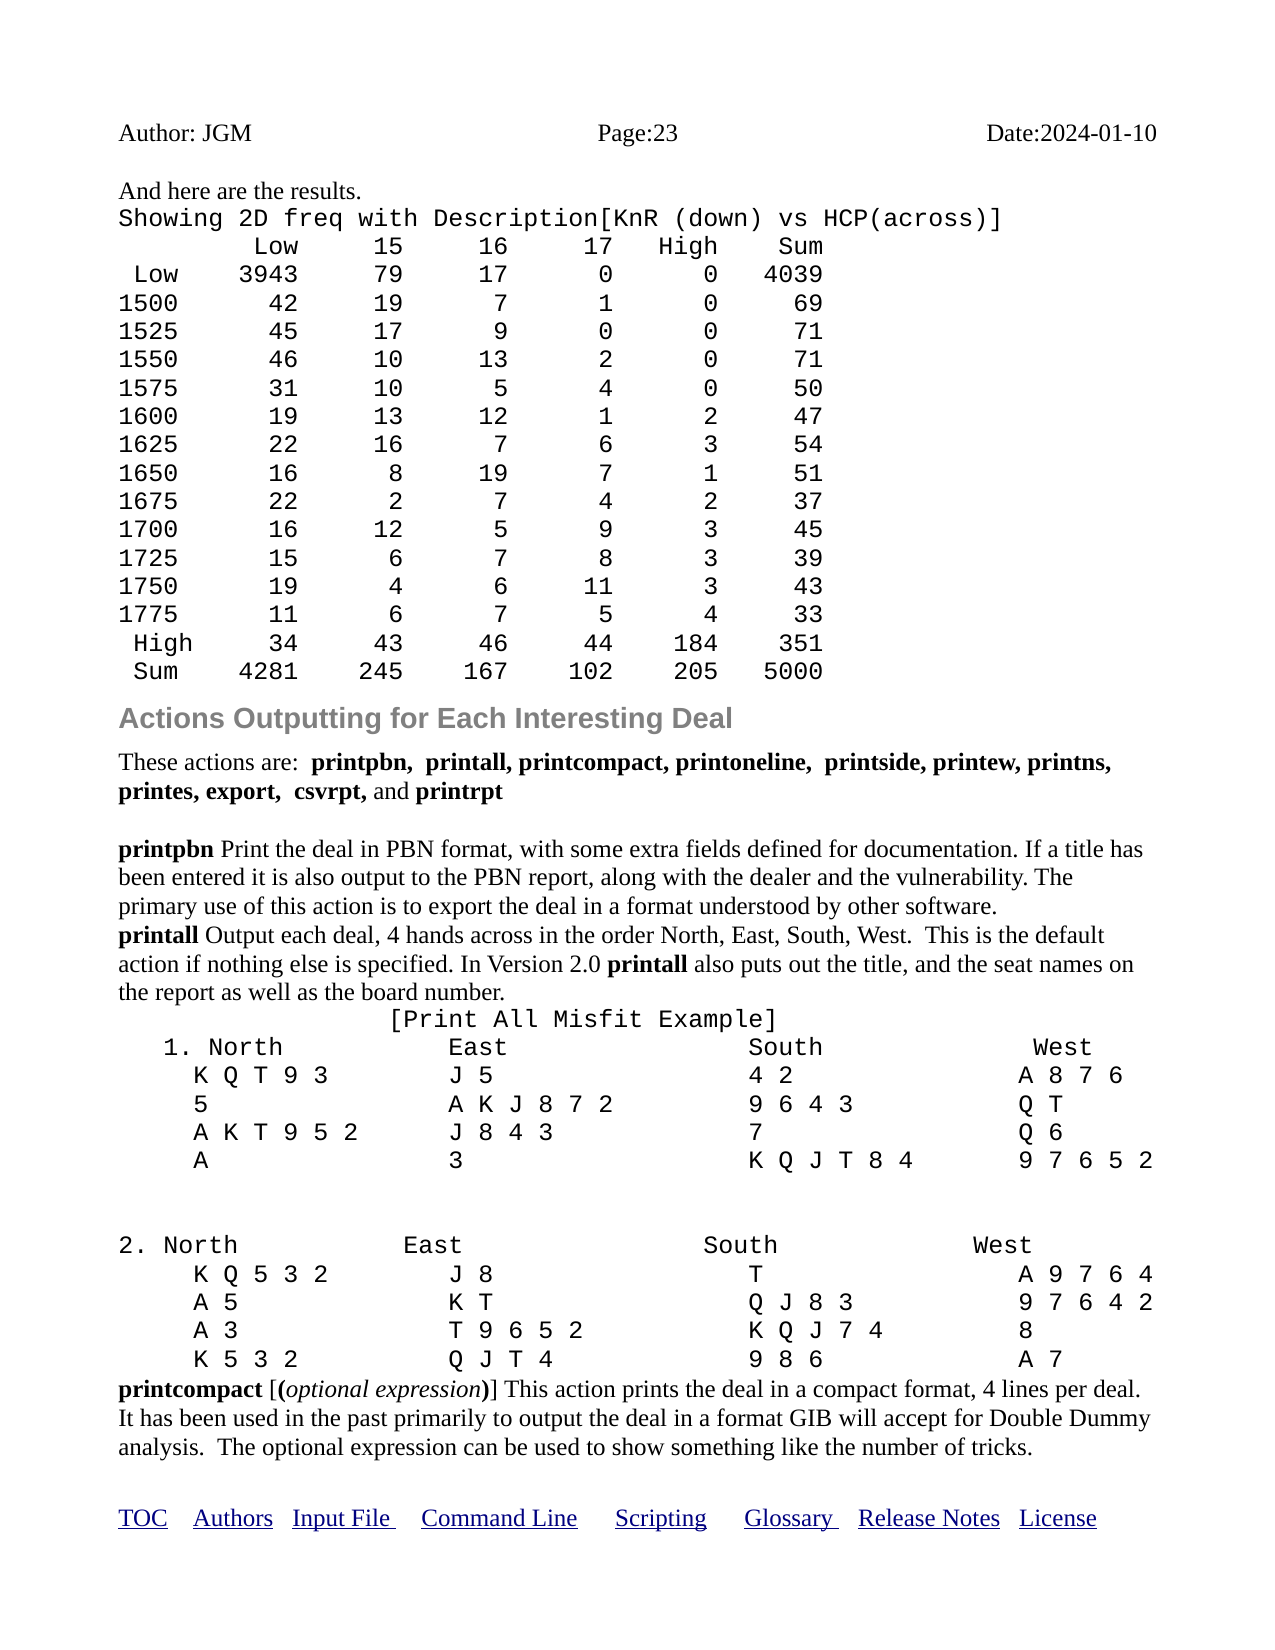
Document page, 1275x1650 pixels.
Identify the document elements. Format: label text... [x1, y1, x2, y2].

text printpbn Print the deal in PBN format, with some extra fields defined for documentation. If a title has been entered it is also output to the PBN report, along with the dealer and the vulnerability. The primary use of this action is to export the deal in a format understood by other software. [118, 834, 1157, 920]
text Sum 4281 245 167 102 205 5000 [118, 658, 1157, 687]
text Showing 2D freq with Description[KnR (down) vs HCP(across)] [118, 205, 1157, 233]
text 1550 46 10 13 2 0 71 [118, 347, 1157, 375]
text 1525 45 17 9 0 0 71 [118, 318, 1157, 347]
text 2. North East South West [118, 1233, 1157, 1261]
subtitle Actions Outputting for Each Interesting Deal [118, 701, 1157, 735]
text 1600 19 13 12 1 2 47 [118, 403, 1157, 432]
text K Q T 9 3 J 5 4 2 A 8 7 6 [118, 1063, 1157, 1091]
text printall Output each deal, 4 hands across in the order North, East, South, West. This is the default action if nothing else is specified. In Version 2.0 printall also puts out the title, and the seat names on the report as well as the board number. [118, 920, 1157, 1006]
text 1750 19 4 6 11 3 43 [118, 573, 1157, 602]
text Low 15 16 17 High Sum [118, 233, 1157, 262]
text 1725 15 6 7 8 3 39 [118, 545, 1157, 573]
text K Q 5 3 2 J 8 T A 9 7 6 4 [118, 1261, 1157, 1289]
text 1575 31 10 5 4 0 50 [118, 375, 1157, 403]
text 1675 22 2 7 4 2 37 [118, 488, 1157, 517]
text A 5 K T Q J 8 3 9 7 6 4 2 [118, 1289, 1157, 1318]
text 1650 16 8 19 7 1 51 [118, 460, 1157, 488]
text And here are the results. [118, 176, 1157, 205]
text Low 3943 79 17 0 0 4039 [118, 262, 1157, 290]
text A K T 9 5 2 J 8 4 3 7 Q 6 [118, 1119, 1157, 1148]
text High 34 43 46 44 184 351 [118, 630, 1157, 658]
text 1. North East South West [118, 1034, 1157, 1063]
text K 5 3 2 Q J T 4 9 8 6 A 7 [118, 1346, 1157, 1374]
text 1700 16 12 5 9 3 45 [118, 517, 1157, 545]
text These actions are: printpbn, printall, printcompact, printoneline, printside, printew, printns, printes, export, csvrpt, and printrpt [118, 747, 1157, 805]
text 1775 11 6 7 5 4 33 [118, 602, 1157, 630]
text A 3 K Q J T 8 4 9 7 6 5 2 [118, 1148, 1157, 1176]
text printcompact [(optional expression)] This action prints the deal in a compact format, 4 lines per deal. It has been used in the past primarily to output the deal in a format GIB will accept for Double Dummy analysis. The optional expression can be used to show something like the number of tricks. [118, 1374, 1157, 1461]
text 1500 42 19 7 1 0 69 [118, 290, 1157, 318]
text 5 A K J 8 7 2 9 6 4 3 Q T [118, 1091, 1157, 1119]
text [Print All Misfit Example] [118, 1006, 1157, 1034]
text A 3 T 9 6 5 2 K Q J 7 4 8 [118, 1318, 1157, 1346]
text 1625 22 16 7 6 3 54 [118, 432, 1157, 460]
